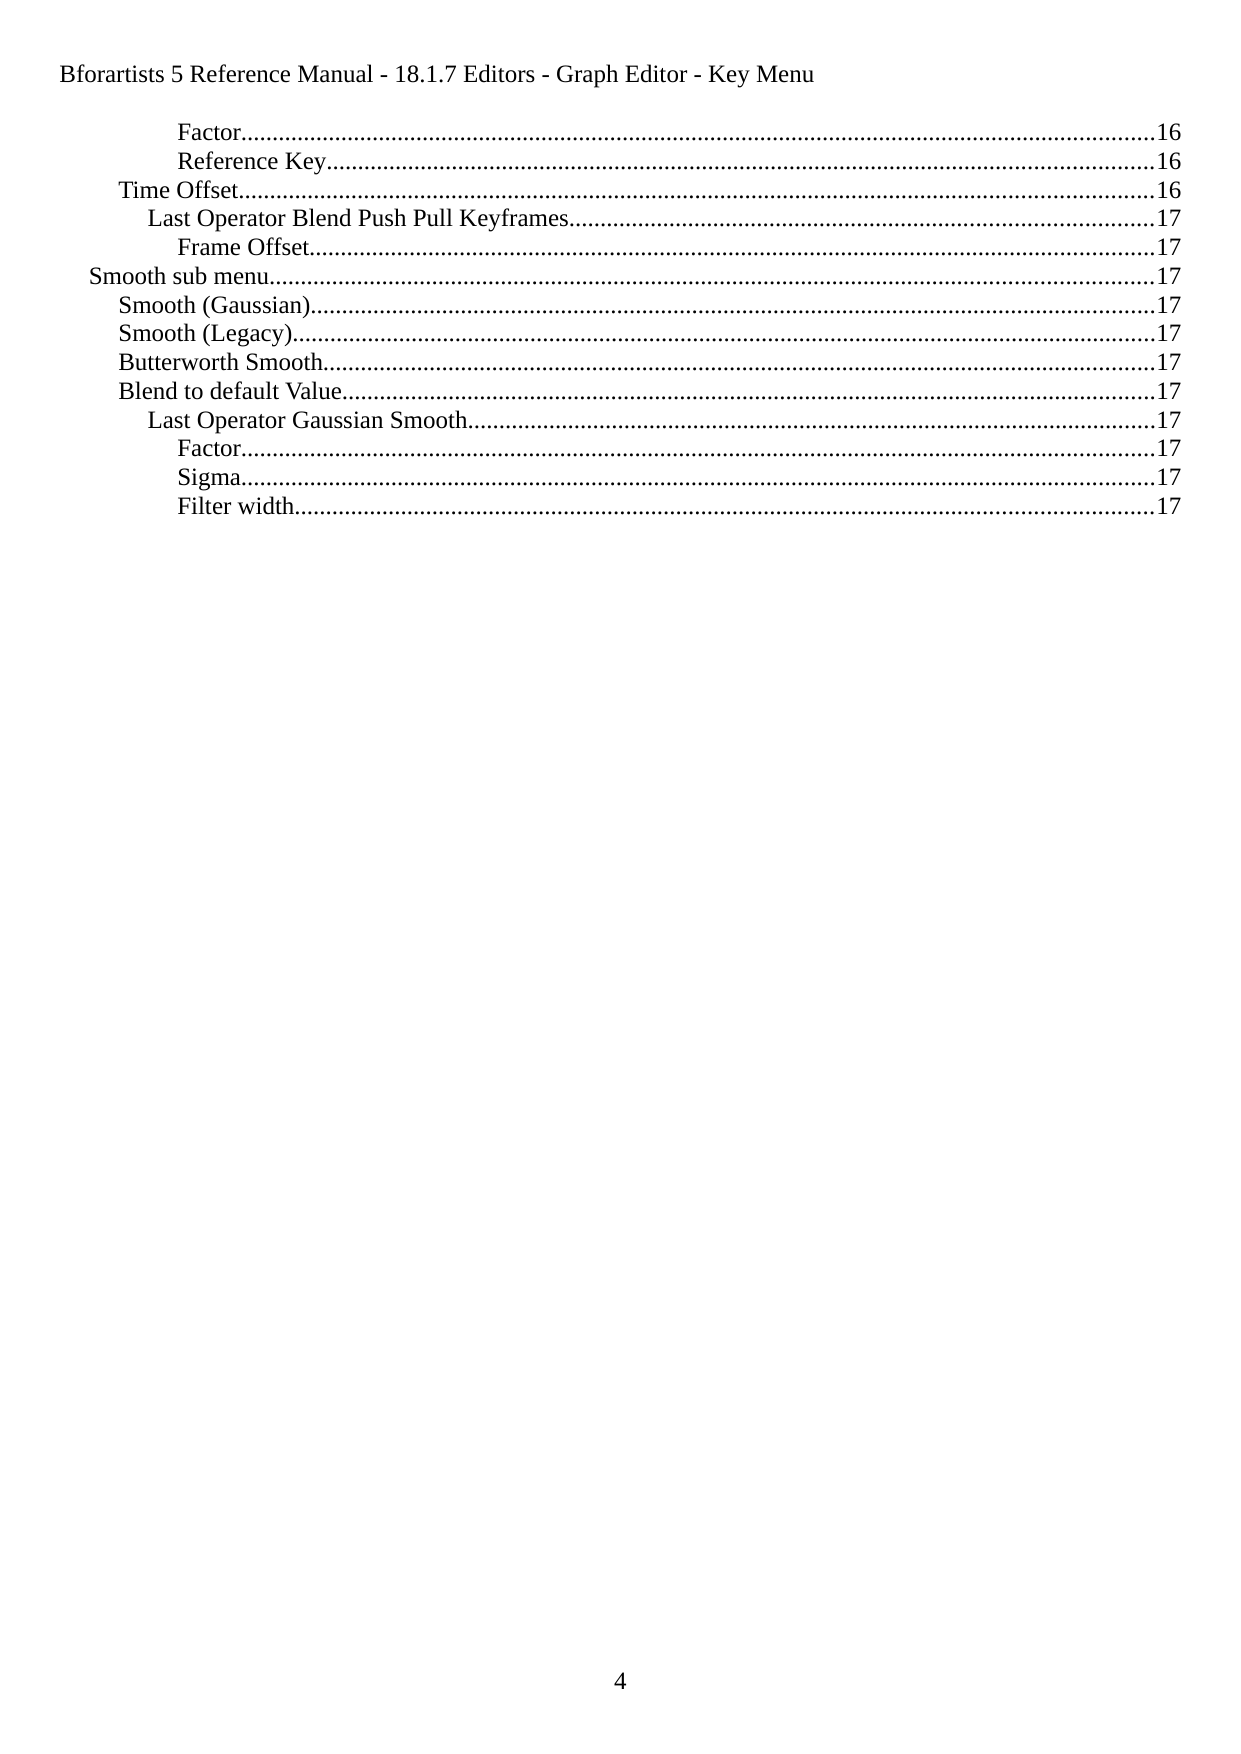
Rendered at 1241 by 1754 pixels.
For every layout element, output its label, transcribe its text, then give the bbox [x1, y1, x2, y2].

text Factor 16 [177, 117, 1181, 146]
text Frame Offset 17 [177, 232, 1181, 261]
text Smooth (Legacy) 17 [118, 318, 1181, 347]
text Time Offset 16 [118, 175, 1181, 203]
text Smooth sub menu 17 [88, 261, 1181, 290]
text Last Operator Blend Push Pull Keyframes 17 [147, 203, 1181, 232]
text Blend to default Value 17 [118, 376, 1181, 405]
text Reference Key 16 [177, 146, 1181, 175]
text Last Operator Gaussian Smooth 17 [147, 405, 1181, 433]
text Filter width 17 [177, 491, 1181, 520]
text Sigma 17 [177, 462, 1181, 491]
text Factor 17 [177, 433, 1181, 462]
text Smooth (Gaussian) 17 [118, 290, 1181, 318]
text Butterworth Smooth 17 [118, 347, 1181, 376]
